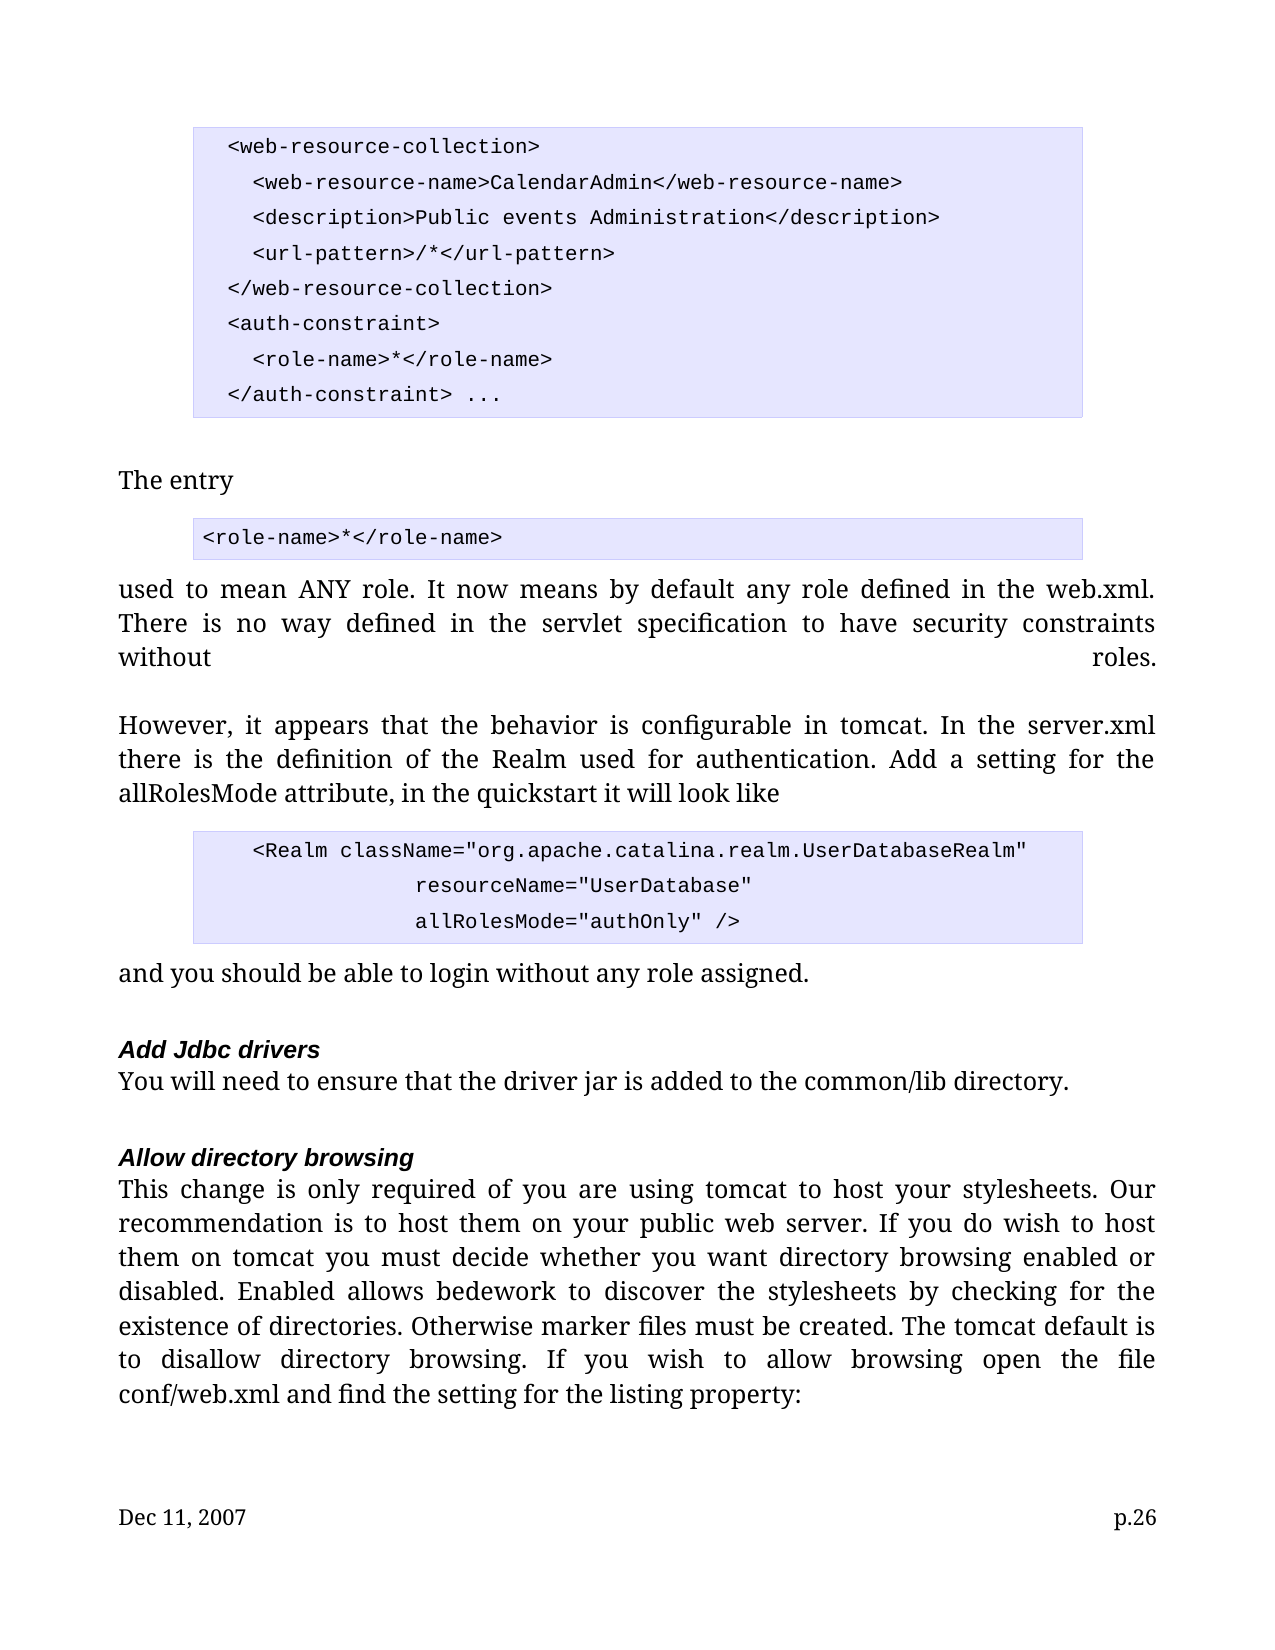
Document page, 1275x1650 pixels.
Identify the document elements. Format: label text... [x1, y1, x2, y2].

text <web-resource-name>CalendarAdmin</web-resource-name> [194, 163, 1082, 195]
subtitle Allow directory browsing [118, 1144, 1157, 1172]
text <Realm className="org.apache.catalina.realm.UserDatabaseRealm" resourceName="UserDatabase" allRolesMode="authOnly" /> [194, 832, 1082, 943]
text This change is only required of you are using tomcat to host your stylesheets. Our recommendation is to host them on your public web server. If you do wish to host them on tomcat you must decide whether you want directory browsing enabled or disabled. Enabled allows bedework to discover the stylesheets by checking for the existence of directories. Otherwise marker files must be created. The tomcat default is to disallow directory browsing. If you wish to allow browsing open the file conf/web.xml and find the setting for the listing property: [118, 1172, 1157, 1410]
text <url-pattern>/*</url-pattern> [194, 233, 1082, 266]
text </web-resource-collection> [194, 269, 1082, 302]
text <role-name>*</role-name> [194, 519, 1082, 559]
text <description>Public events Administration</description> [194, 198, 1082, 231]
text <role-name>*</role-name> [194, 340, 1082, 372]
text <auth-constraint> [194, 304, 1082, 337]
text and you should be able to login without any role assigned. [118, 955, 1157, 989]
text <web-resource-collection> [194, 128, 1082, 160]
subtitle Add Jdbc drivers [118, 1036, 1157, 1063]
text used to mean ANY role. It now means by default any role defined in the web.xml. There is no way defined in the servlet specification to have security constraints without roles. However, it appears that the behavior is configurable in tomcat. In the server.xml there is the definition of the Realm used for authentication. Add a setting for the allRolesMode attribute, in the quickstart it will look like [118, 571, 1157, 810]
text </auth-constraint> ... [194, 375, 1082, 417]
text You will need to ensure that the driver jar is added to the common/lib directory. [118, 1063, 1157, 1098]
text The entry [118, 429, 1157, 497]
